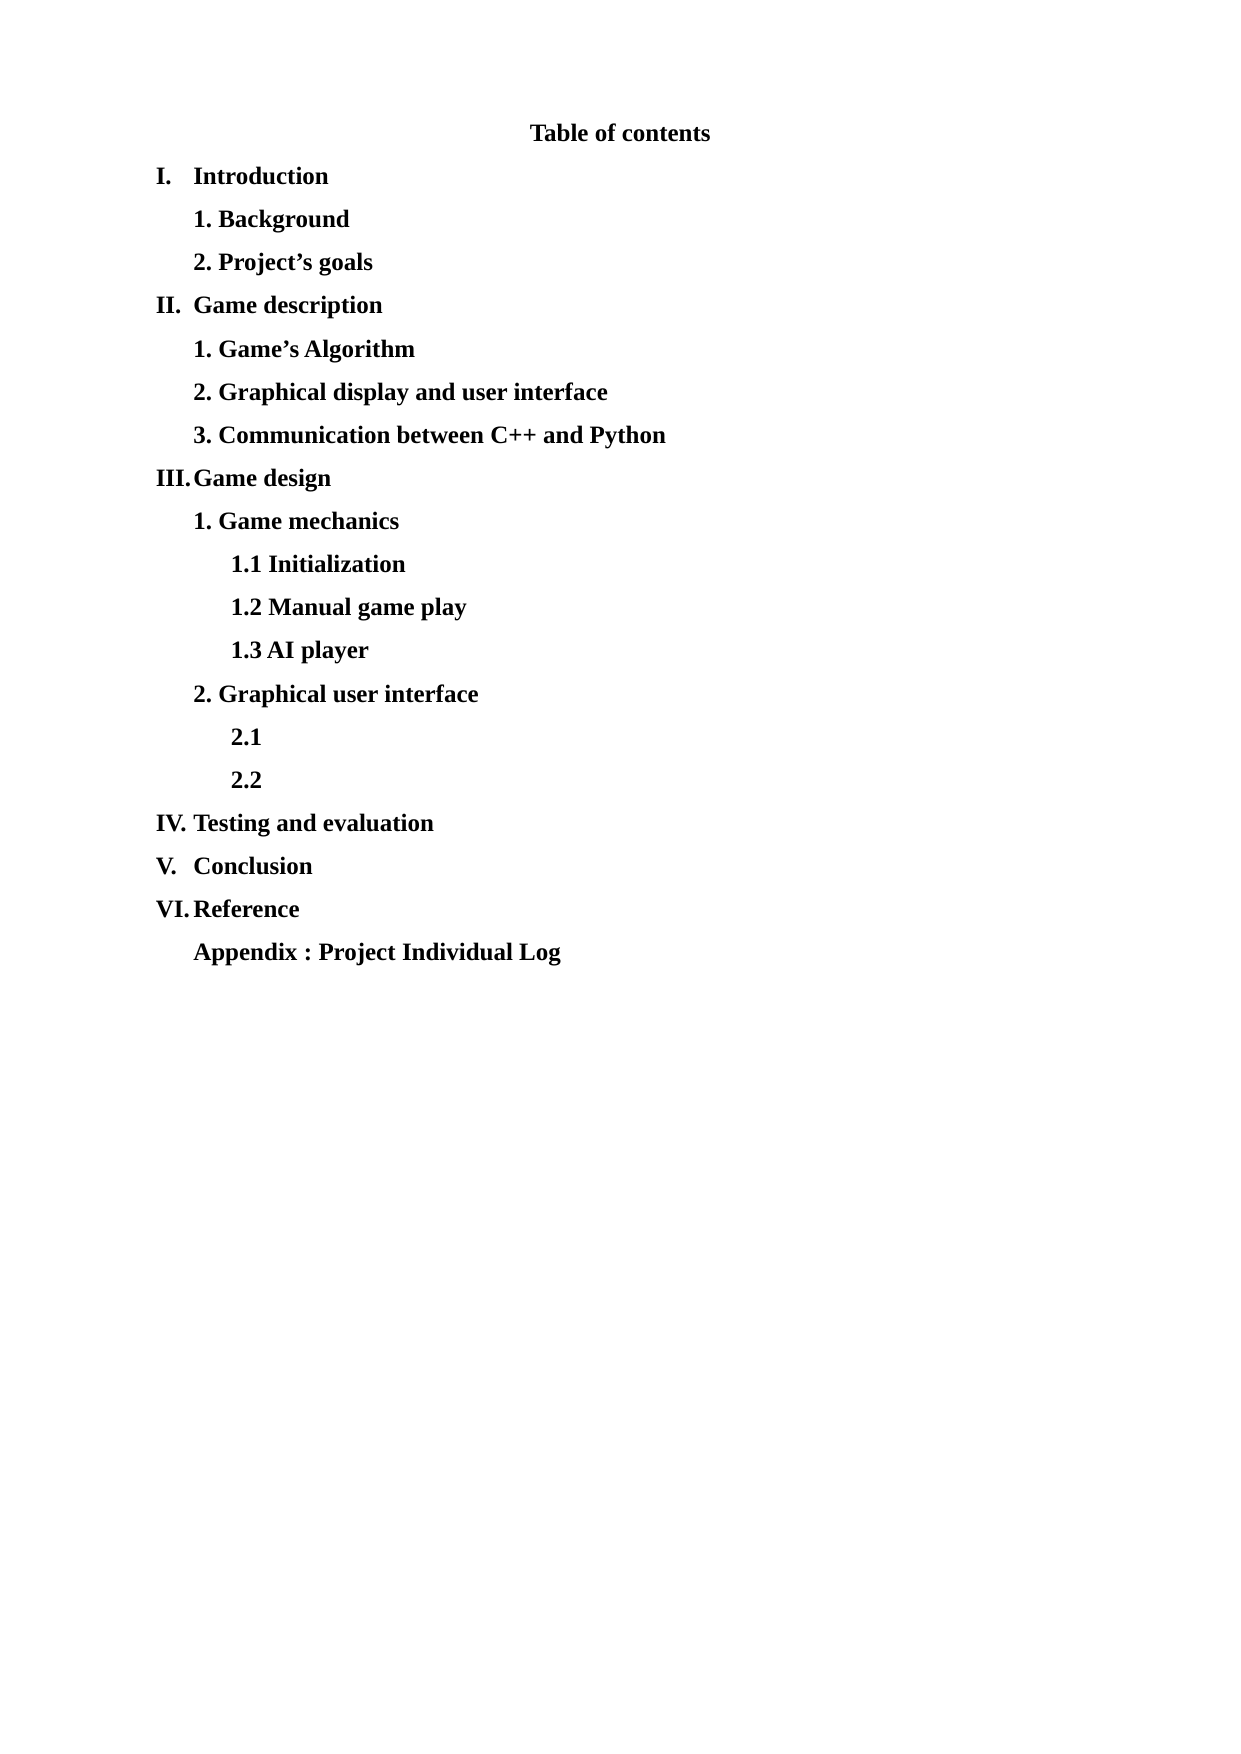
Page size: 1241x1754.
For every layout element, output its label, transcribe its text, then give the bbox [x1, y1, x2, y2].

list 1.1 Initialization [193, 549, 1122, 578]
list 1.2 Manual game play [193, 592, 1122, 621]
list 2.1 [193, 722, 1122, 751]
list 1. Background [156, 204, 1122, 233]
list Game description [156, 291, 1122, 319]
list 2. Graphical display and user interface [156, 377, 1122, 406]
list 1. Game’s Algorithm [156, 334, 1122, 362]
list Appendix : Project Individual Log [156, 937, 1122, 966]
list 2. Project’s goals [156, 247, 1122, 276]
list Game design [156, 463, 1122, 492]
list Introduction [156, 161, 1122, 190]
list 2.2 [193, 765, 1122, 794]
text Table of contents [118, 118, 1122, 147]
list Reference [156, 894, 1122, 923]
list Conclusion [156, 851, 1122, 880]
list 3. Communication between C++ and Python [156, 420, 1122, 449]
list 1. Game mechanics [156, 506, 1122, 535]
list Testing and evaluation [156, 808, 1122, 837]
list 1.3 AI player [193, 636, 1122, 664]
list 2. Graphical user interface [156, 679, 1122, 707]
